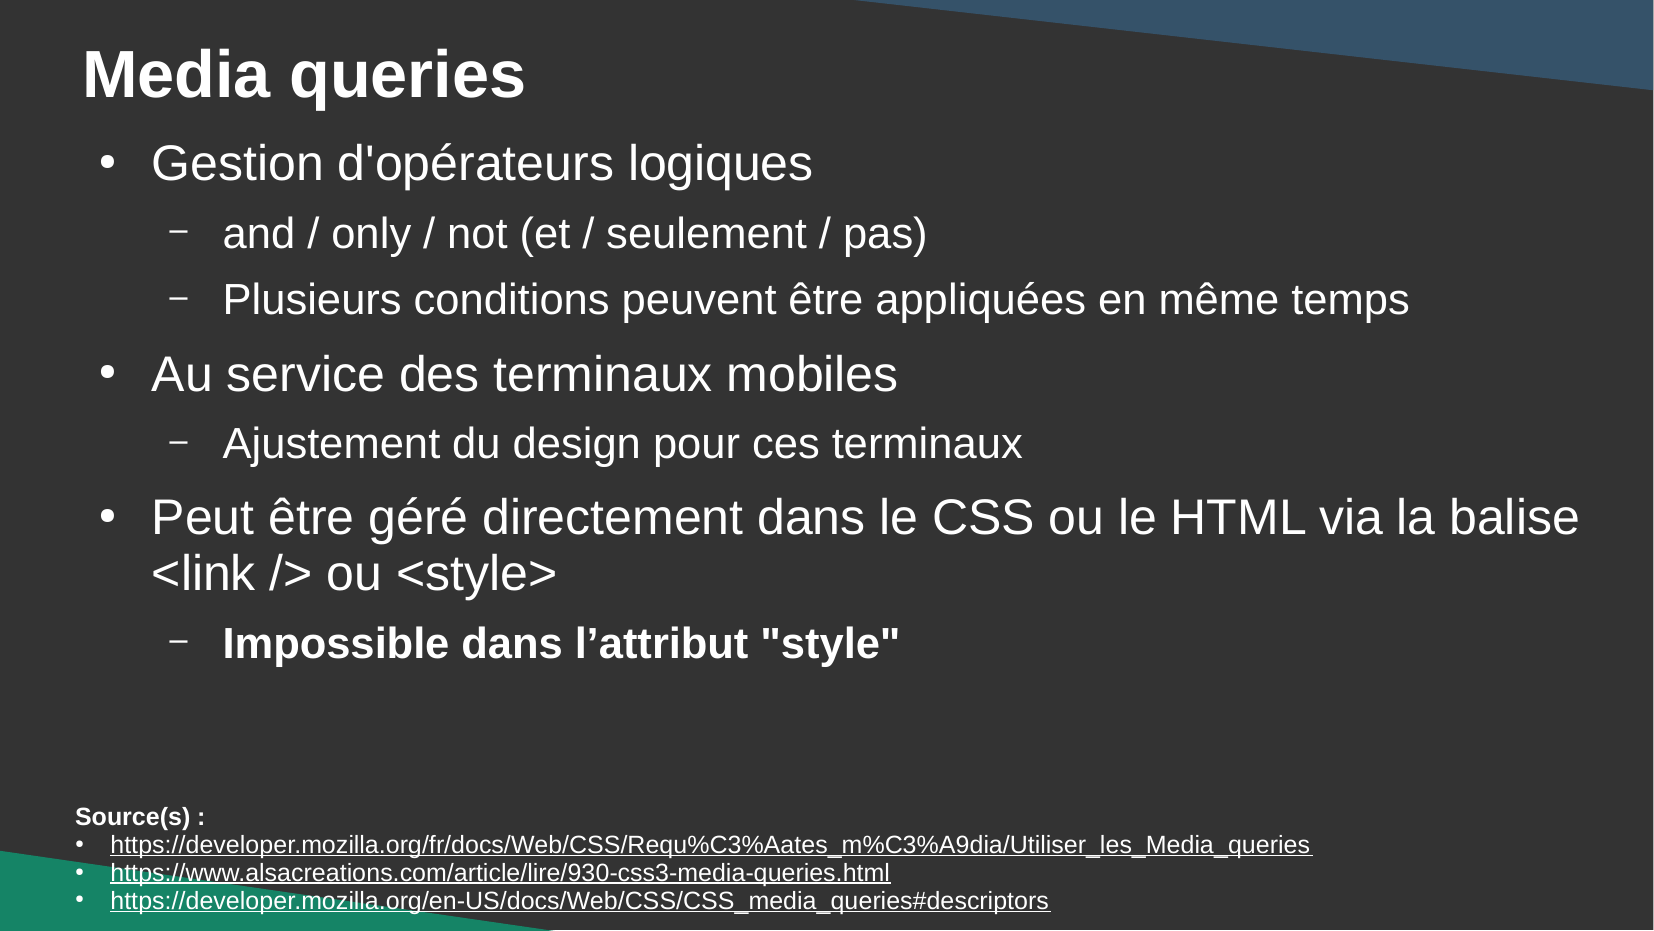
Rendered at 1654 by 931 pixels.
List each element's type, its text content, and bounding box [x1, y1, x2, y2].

text_box [853, 0, 1654, 91]
title Media queries [82, 37, 1571, 122]
text_box Source(s) : https://developer.mozilla.org/fr/docs/Web/CSS/Requ%C3%Aates_m%C3%A9dia/Utiliser_les_Media_queries https://www.alsacreations.com/article/lire/930-css3-media-queries.html https://developer.mozilla.org/en-US/docs/Web/CSS/CSS_media_queries#descriptors [60, 781, 1546, 922]
list Gestion d'opérateurs logiques and / only / not (et / seulement / pas) Plusieurs conditions peuvent être appliquées en même temps Au service des terminaux mobiles Ajustement du design pour ces terminaux Peut être géré directement dans le CSS ou le HTML via la balise <link /> ou <style> Impossible dans l’attribut "style" [80, 135, 1605, 756]
text_box [0, 850, 555, 931]
